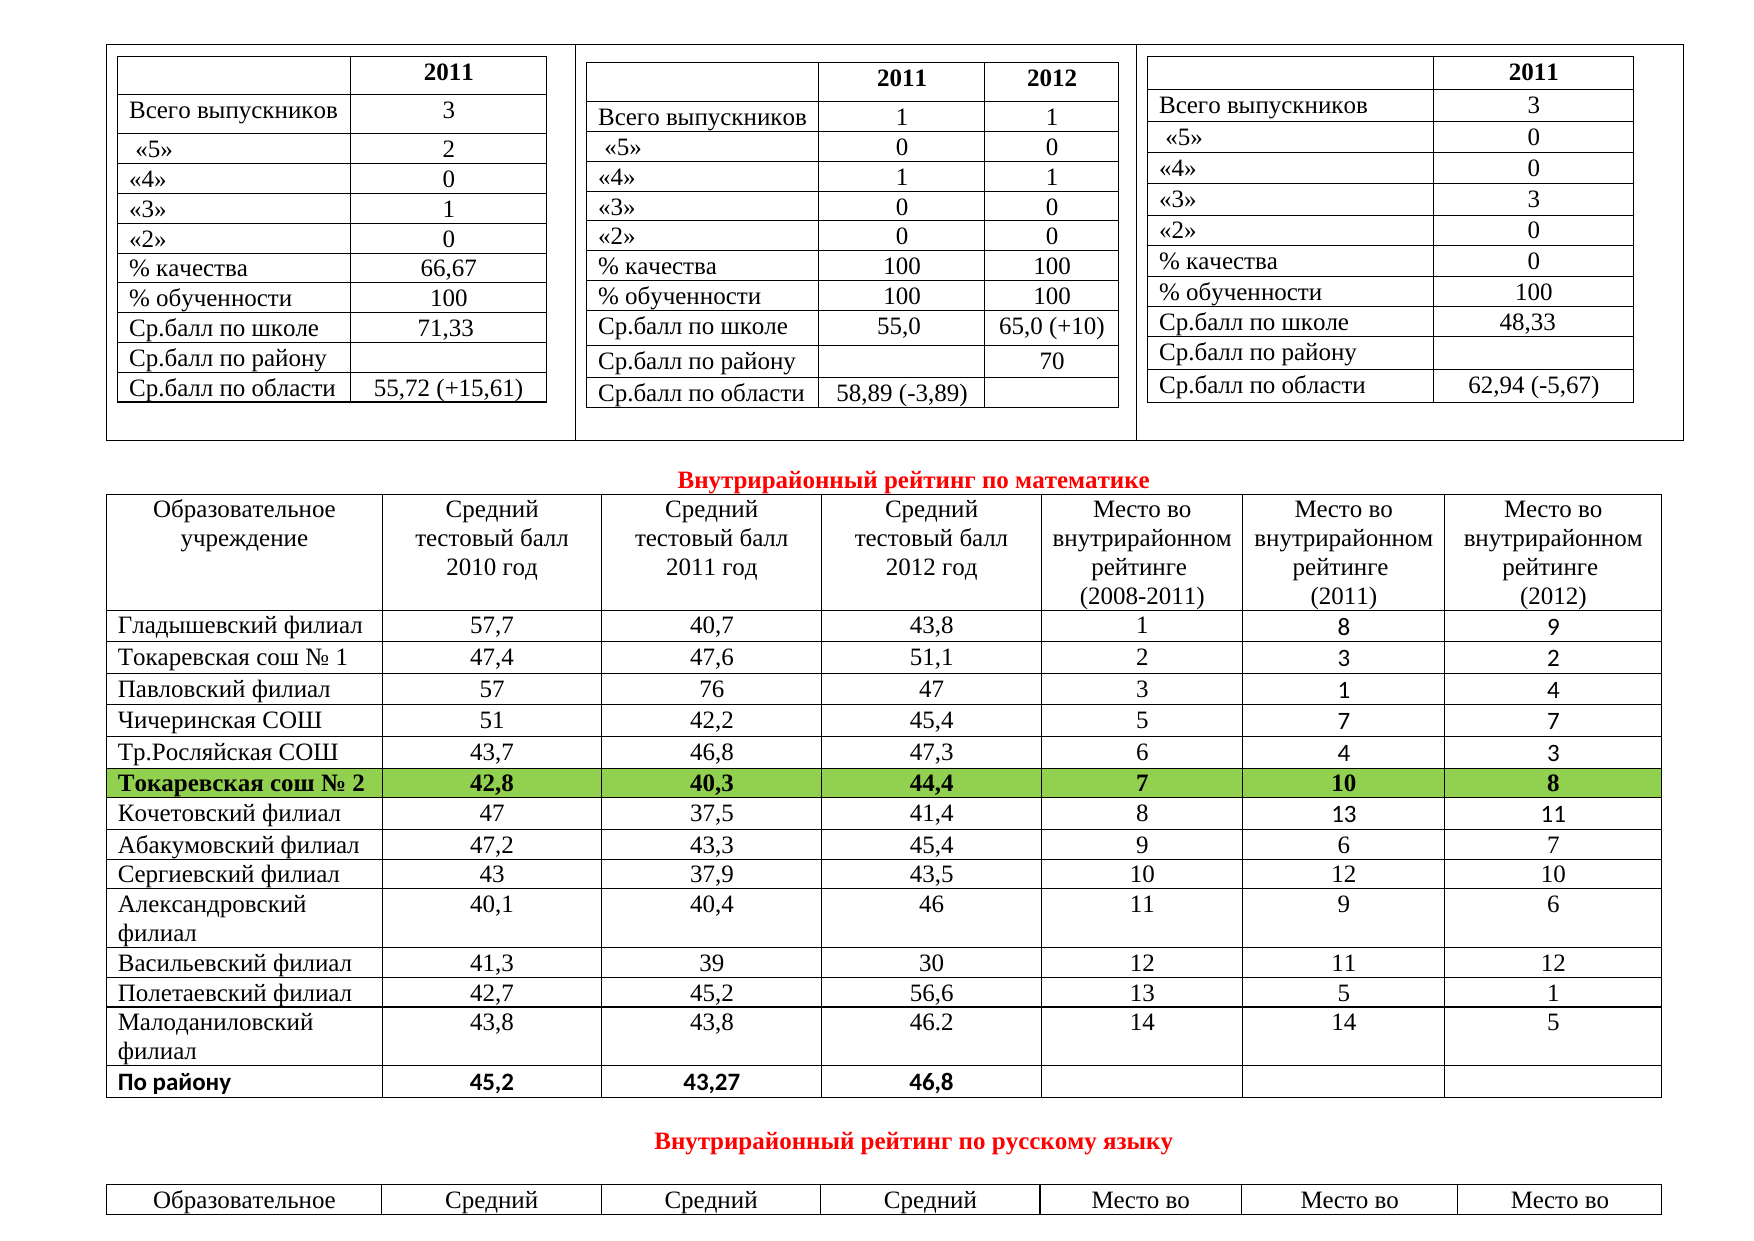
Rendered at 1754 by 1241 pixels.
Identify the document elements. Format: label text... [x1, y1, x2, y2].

table_cell 47 [822, 674, 1041, 704]
table_cell 1 [819, 102, 984, 131]
table_cell Сергиевский филиал [107, 860, 382, 888]
table_cell 0 [819, 132, 984, 161]
table_cell 100 [819, 251, 984, 280]
table_cell 3 [1445, 737, 1661, 767]
table_cell % обученности [118, 283, 350, 312]
table_cell «4» [587, 162, 818, 191]
table_cell 55,0 [819, 311, 984, 345]
table_cell 11 [1042, 889, 1242, 947]
table_cell % обученности [1148, 277, 1433, 306]
table_cell 0 [1434, 153, 1633, 183]
table_cell «5» [1148, 122, 1433, 152]
table_cell 12 [1445, 948, 1661, 977]
table_cell 55,72 (+15,61) [351, 373, 546, 401]
table_cell «2» [587, 221, 818, 250]
table_cell Всего выпускников [587, 102, 818, 131]
table_cell 40,4 [602, 889, 821, 947]
table_cell «5» [118, 134, 350, 163]
table_header Место во внутрирайонном рейтинге (2011) [1243, 495, 1444, 609]
table_cell 65,0 (+10) [985, 311, 1118, 345]
table_cell 100 [819, 281, 984, 310]
table_cell 45,4 [822, 705, 1041, 736]
table_cell Ср.балл по району [587, 346, 818, 377]
table_cell 43,7 [383, 737, 601, 767]
table_cell [819, 346, 984, 377]
table_cell 1 [351, 194, 546, 223]
table_header [1148, 57, 1433, 89]
table_header Средний тестовый балл 2011 год [602, 495, 821, 609]
table_cell 42,8 [383, 769, 601, 797]
table_cell [351, 343, 546, 372]
table_cell 57,7 [383, 611, 601, 641]
table_cell 0 [819, 192, 984, 220]
table_cell Гладышевский филиал [107, 611, 382, 641]
table_cell Токаревская сош № 2 [107, 769, 382, 797]
table_cell Ср.балл по области [587, 378, 818, 407]
table_cell 8 [1243, 611, 1444, 641]
table_cell Васильевский филиал [107, 948, 382, 977]
table_cell 43,8 [602, 1008, 821, 1065]
table_cell % качества [1148, 246, 1433, 276]
table_cell 47,4 [383, 642, 601, 673]
table_header Средний [602, 1185, 820, 1214]
table_cell 47,2 [383, 830, 601, 858]
table_cell 4 [1445, 674, 1661, 704]
table_cell 12 [1042, 948, 1242, 977]
table_cell Александровский филиал [107, 889, 382, 947]
table_cell 10 [1243, 769, 1444, 797]
table_cell 37,5 [602, 798, 821, 829]
table_cell 1 [985, 102, 1118, 131]
text Внутрирайонный рейтинг по математике [118, 465, 1650, 493]
table_cell 8 [1445, 769, 1661, 797]
table_cell 10 [1445, 860, 1661, 888]
table_cell 70 [985, 346, 1118, 377]
table_cell Малоданиловский филиал [107, 1008, 382, 1065]
table_cell Всего выпускников [118, 95, 350, 133]
table_cell 14 [1243, 1008, 1444, 1065]
table_cell 1 [985, 162, 1118, 191]
table_cell 39 [602, 948, 821, 977]
table_cell 47 [383, 798, 601, 829]
table_cell 3 [351, 95, 546, 133]
table_cell 2 [351, 134, 546, 163]
table_cell 46,8 [822, 1066, 1041, 1097]
table_cell «3» [118, 194, 350, 223]
table_cell 100 [985, 251, 1118, 280]
table_cell Ср.балл по области [118, 373, 350, 401]
table_cell «2» [1148, 216, 1433, 245]
table_cell 100 [351, 283, 546, 312]
table_cell 48,33 [1434, 307, 1633, 336]
table_cell 43,5 [822, 860, 1041, 888]
table_cell [1434, 337, 1633, 369]
table_cell 3 [1042, 674, 1242, 704]
table_cell 3 [1434, 90, 1633, 121]
table_cell 0 [351, 164, 546, 193]
table_cell 100 [1434, 277, 1633, 306]
table_cell 46 [822, 889, 1041, 947]
table_cell 51 [383, 705, 601, 736]
table_cell 3 [1434, 184, 1633, 214]
table_cell Абакумовский филиал [107, 830, 382, 858]
table_cell 9 [1243, 889, 1444, 947]
table_header Место во внутрирайонном рейтинге (2008-2011) [1042, 495, 1242, 609]
table_cell 7 [1243, 705, 1444, 736]
table_cell 66,67 [351, 254, 546, 282]
table_cell 43,3 [602, 830, 821, 858]
table_cell 0 [819, 221, 984, 250]
table_cell «4» [1148, 153, 1433, 183]
table_header [587, 63, 818, 101]
table_header 2011 [1434, 57, 1633, 89]
table_cell 51,1 [822, 642, 1041, 673]
table_cell 41,4 [822, 798, 1041, 829]
table_cell «3» [587, 192, 818, 220]
table_cell Чичеринская СОШ [107, 705, 382, 736]
table_cell 9 [1042, 830, 1242, 858]
table_cell 6 [1042, 737, 1242, 767]
table_cell % обученности [587, 281, 818, 310]
table_cell 47,6 [602, 642, 821, 673]
table_cell [576, 45, 1136, 440]
table_cell 1 [1445, 978, 1661, 1006]
table_cell 46,8 [602, 737, 821, 767]
table_cell 6 [1243, 830, 1444, 858]
table_cell [1042, 1066, 1242, 1097]
table_cell 11 [1445, 798, 1661, 829]
table_cell 47,3 [822, 737, 1041, 767]
table_cell % качества [587, 251, 818, 280]
table_cell 40,3 [602, 769, 821, 797]
table_header [118, 57, 350, 94]
table_cell 5 [1042, 705, 1242, 736]
table_cell 5 [1445, 1008, 1661, 1065]
table_header Место во внутрирайонном рейтинге (2012) [1445, 495, 1661, 609]
table_cell 76 [602, 674, 821, 704]
table_cell 45,4 [822, 830, 1041, 858]
table_cell 58,89 (-3,89) [819, 378, 984, 407]
table_cell 100 [985, 281, 1118, 310]
table_cell 0 [1434, 216, 1633, 245]
text Внутрирайонный рейтинг по русскому языку [118, 1126, 1650, 1155]
table_cell «2» [118, 224, 350, 252]
table_cell 0 [985, 132, 1118, 161]
table_cell Ср.балл по школе [587, 311, 818, 345]
table_cell 42,2 [602, 705, 821, 736]
table_cell 56,6 [822, 978, 1041, 1006]
table_cell 8 [1042, 798, 1242, 829]
table_cell 0 [985, 192, 1118, 220]
table_cell 7 [1445, 830, 1661, 858]
table_cell 42,7 [383, 978, 601, 1006]
table_header Средний тестовый балл 2010 год [383, 495, 601, 609]
table_cell 62,94 (-5,67) [1434, 370, 1633, 402]
table_cell 0 [985, 221, 1118, 250]
table_cell 40,1 [383, 889, 601, 947]
table_cell Всего выпускников [1148, 90, 1433, 121]
table_cell 57 [383, 674, 601, 704]
table_cell 1 [1243, 674, 1444, 704]
table_cell 3 [1243, 642, 1444, 673]
table_cell 14 [1042, 1008, 1242, 1065]
table_cell Павловский филиал [107, 674, 382, 704]
table_cell 71,33 [351, 313, 546, 342]
table_cell 43,27 [602, 1066, 821, 1097]
table_cell [1137, 45, 1683, 440]
table_cell 0 [1434, 122, 1633, 152]
table_header 2011 [351, 57, 546, 94]
table_cell Ср.балл по школе [118, 313, 350, 342]
table_cell Тр.Росляйская СОШ [107, 737, 382, 767]
table_cell [1445, 1066, 1661, 1097]
table_cell 2 [1445, 642, 1661, 673]
table_cell 1 [819, 162, 984, 191]
table_cell 7 [1445, 705, 1661, 736]
table_header 2012 [985, 63, 1118, 101]
table_cell «3» [1148, 184, 1433, 214]
table_cell [107, 403, 575, 440]
table_header Средний тестовый балл 2012 год [822, 495, 1041, 609]
table_cell 43,8 [383, 1008, 601, 1065]
table_header 2011 [819, 63, 984, 101]
table_header Образовательное учреждение [107, 495, 382, 609]
table_cell 4 [1243, 737, 1444, 767]
table_cell Ср.балл по району [118, 343, 350, 372]
table_cell По району [107, 1066, 382, 1097]
table_cell 0 [1434, 246, 1633, 276]
table_cell 12 [1243, 860, 1444, 888]
table_cell 41,3 [383, 948, 601, 977]
table_cell 1 [1042, 611, 1242, 641]
table_cell 44,4 [822, 769, 1041, 797]
table_cell «5» [587, 132, 818, 161]
table_header Средний [382, 1185, 601, 1214]
table_cell % качества [118, 254, 350, 282]
table_cell 46.2 [822, 1008, 1041, 1065]
table_cell [985, 378, 1118, 407]
table_cell Кочетовский филиал [107, 798, 382, 829]
table_cell 37,9 [602, 860, 821, 888]
table_cell 0 [351, 224, 546, 252]
table_cell «4» [118, 164, 350, 193]
table_cell 45,2 [602, 978, 821, 1006]
table_cell 13 [1042, 978, 1242, 1006]
table_cell [1243, 1066, 1444, 1097]
table_cell 13 [1243, 798, 1444, 829]
table_header Место во [1458, 1185, 1661, 1214]
table_cell 30 [822, 948, 1041, 977]
table_cell 10 [1042, 860, 1242, 888]
table_header Средний [821, 1185, 1039, 1214]
table_cell 9 [1445, 611, 1661, 641]
table_header Образовательное [107, 1185, 381, 1214]
table_cell 2 [1042, 642, 1242, 673]
table_cell Токаревская сош № 1 [107, 642, 382, 673]
table_cell 7 [1042, 769, 1242, 797]
table_cell Ср.балл по району [1148, 337, 1433, 369]
table_header Место во [1242, 1185, 1457, 1214]
table_cell [107, 45, 575, 402]
table_cell Полетаевский филиал [107, 978, 382, 1006]
table_cell Ср.балл по области [1148, 370, 1433, 402]
table_cell 43 [383, 860, 601, 888]
table_cell 11 [1243, 948, 1444, 977]
table_cell 43,8 [822, 611, 1041, 641]
table_cell 40,7 [602, 611, 821, 641]
table_header Место во [1041, 1185, 1241, 1214]
table_cell 6 [1445, 889, 1661, 947]
table_cell 45,2 [383, 1066, 601, 1097]
table_cell 5 [1243, 978, 1444, 1006]
table_cell Ср.балл по школе [1148, 307, 1433, 336]
